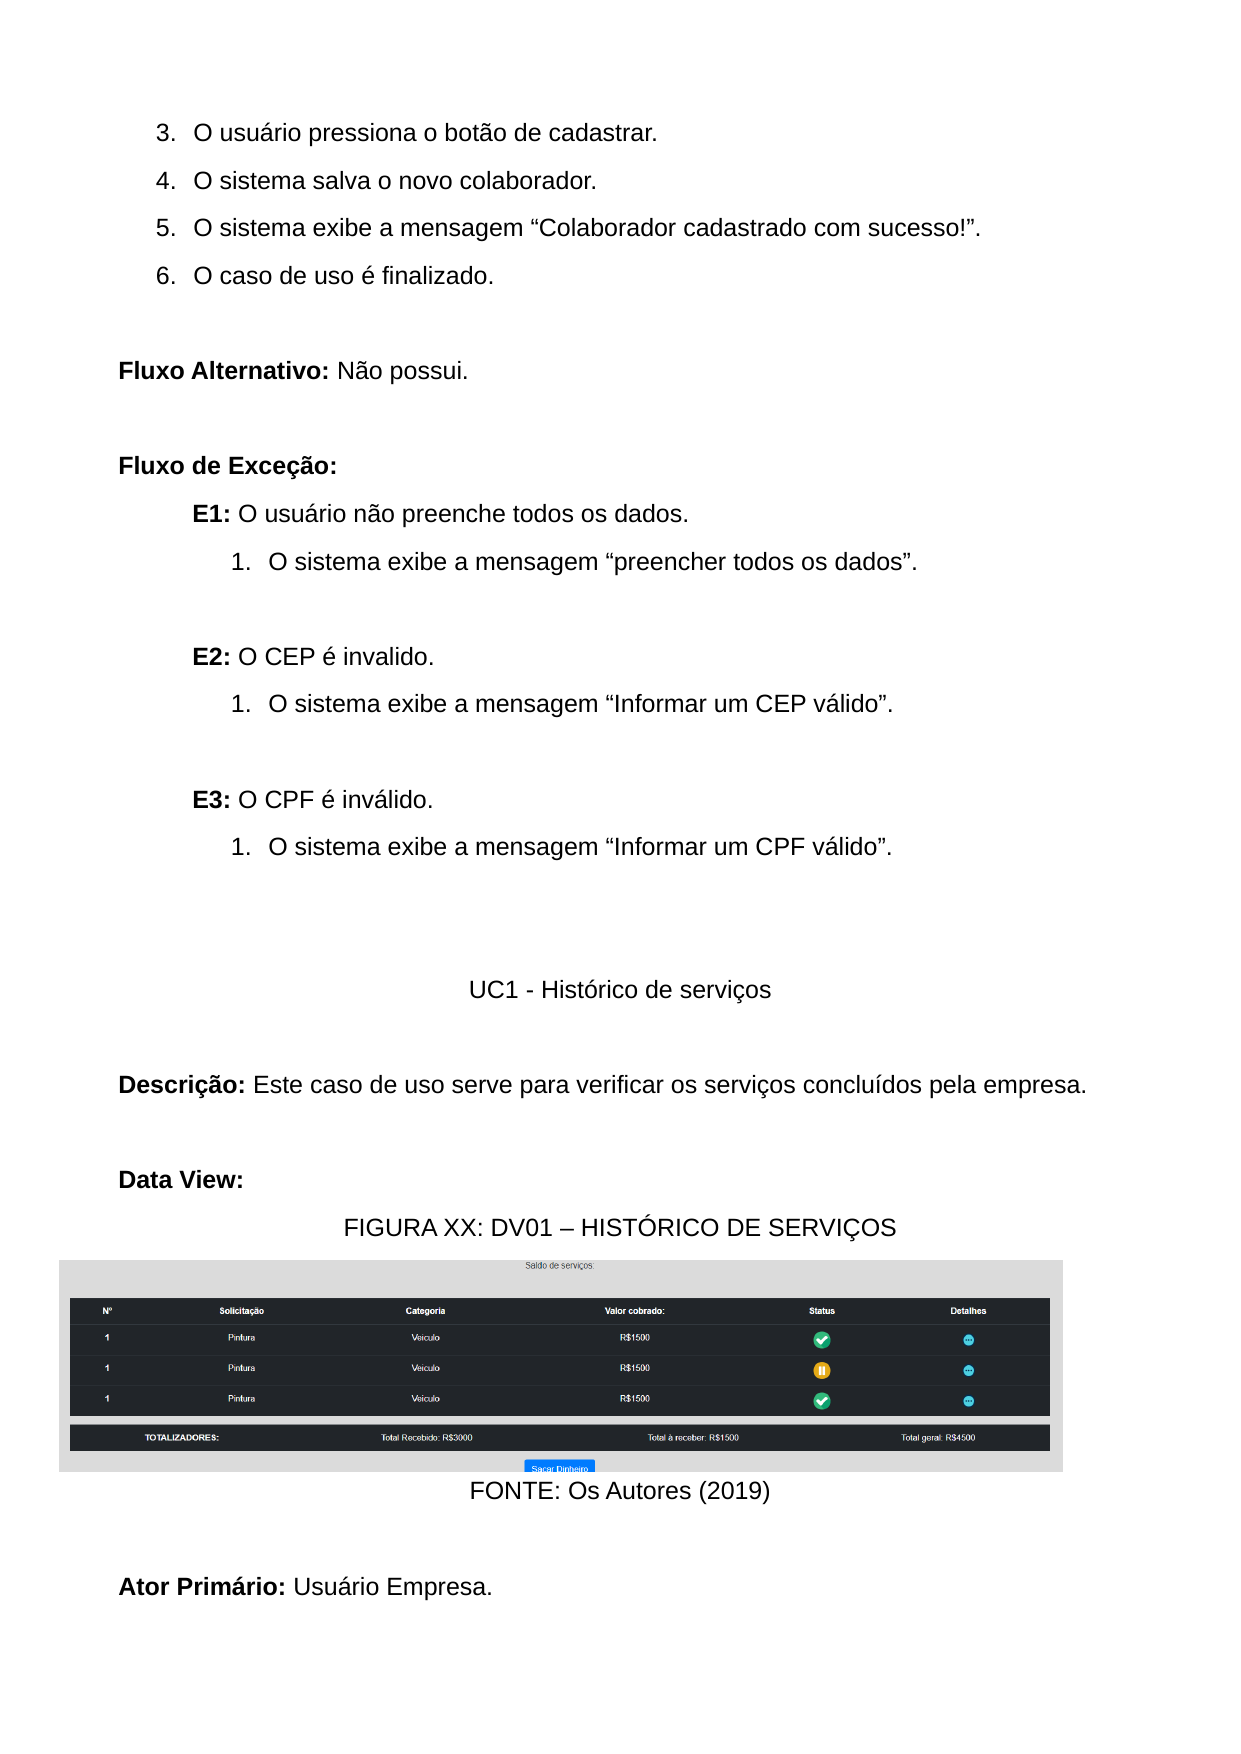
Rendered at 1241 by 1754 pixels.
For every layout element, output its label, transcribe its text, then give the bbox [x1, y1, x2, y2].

list O caso de uso é finalizado. [156, 261, 1122, 290]
text Fluxo Alternativo: Não possui. [118, 356, 1122, 385]
text Ator Primário: Usuário Empresa. [118, 1572, 1122, 1600]
list O sistema salva o novo colaborador. [156, 166, 1122, 194]
list O usuário pressiona o botão de cadastrar. [156, 118, 1122, 147]
text E2: O CEP é invalido. [118, 642, 1122, 671]
text Descrição: Este caso de uso serve para verificar os serviços concluídos pela empresa. [118, 1070, 1122, 1099]
text FONTE: Os Autores (2019) [118, 1472, 1122, 1505]
text UC1 - Histórico de serviços [118, 975, 1122, 1004]
text E1: O usuário não preenche todos os dados. [118, 499, 1122, 528]
list O sistema exibe a mensagem “Colaborador cadastrado com sucesso!”. [156, 213, 1122, 242]
list O sistema exibe a mensagem “Informar um CPF válido”. [231, 832, 1122, 861]
text E3: O CPF é inválido. [118, 784, 1122, 813]
text Data View: [118, 1165, 1122, 1194]
text FIGURA XX: DV01 – HISTÓRICO DE SERVIÇOS [118, 1213, 1122, 1242]
list O sistema exibe a mensagem “preencher todos os dados”. [231, 547, 1122, 575]
text Fluxo de Exceção: [118, 451, 1122, 480]
list O sistema exibe a mensagem “Informar um CEP válido”. [231, 689, 1122, 718]
picture [59, 1260, 1063, 1472]
